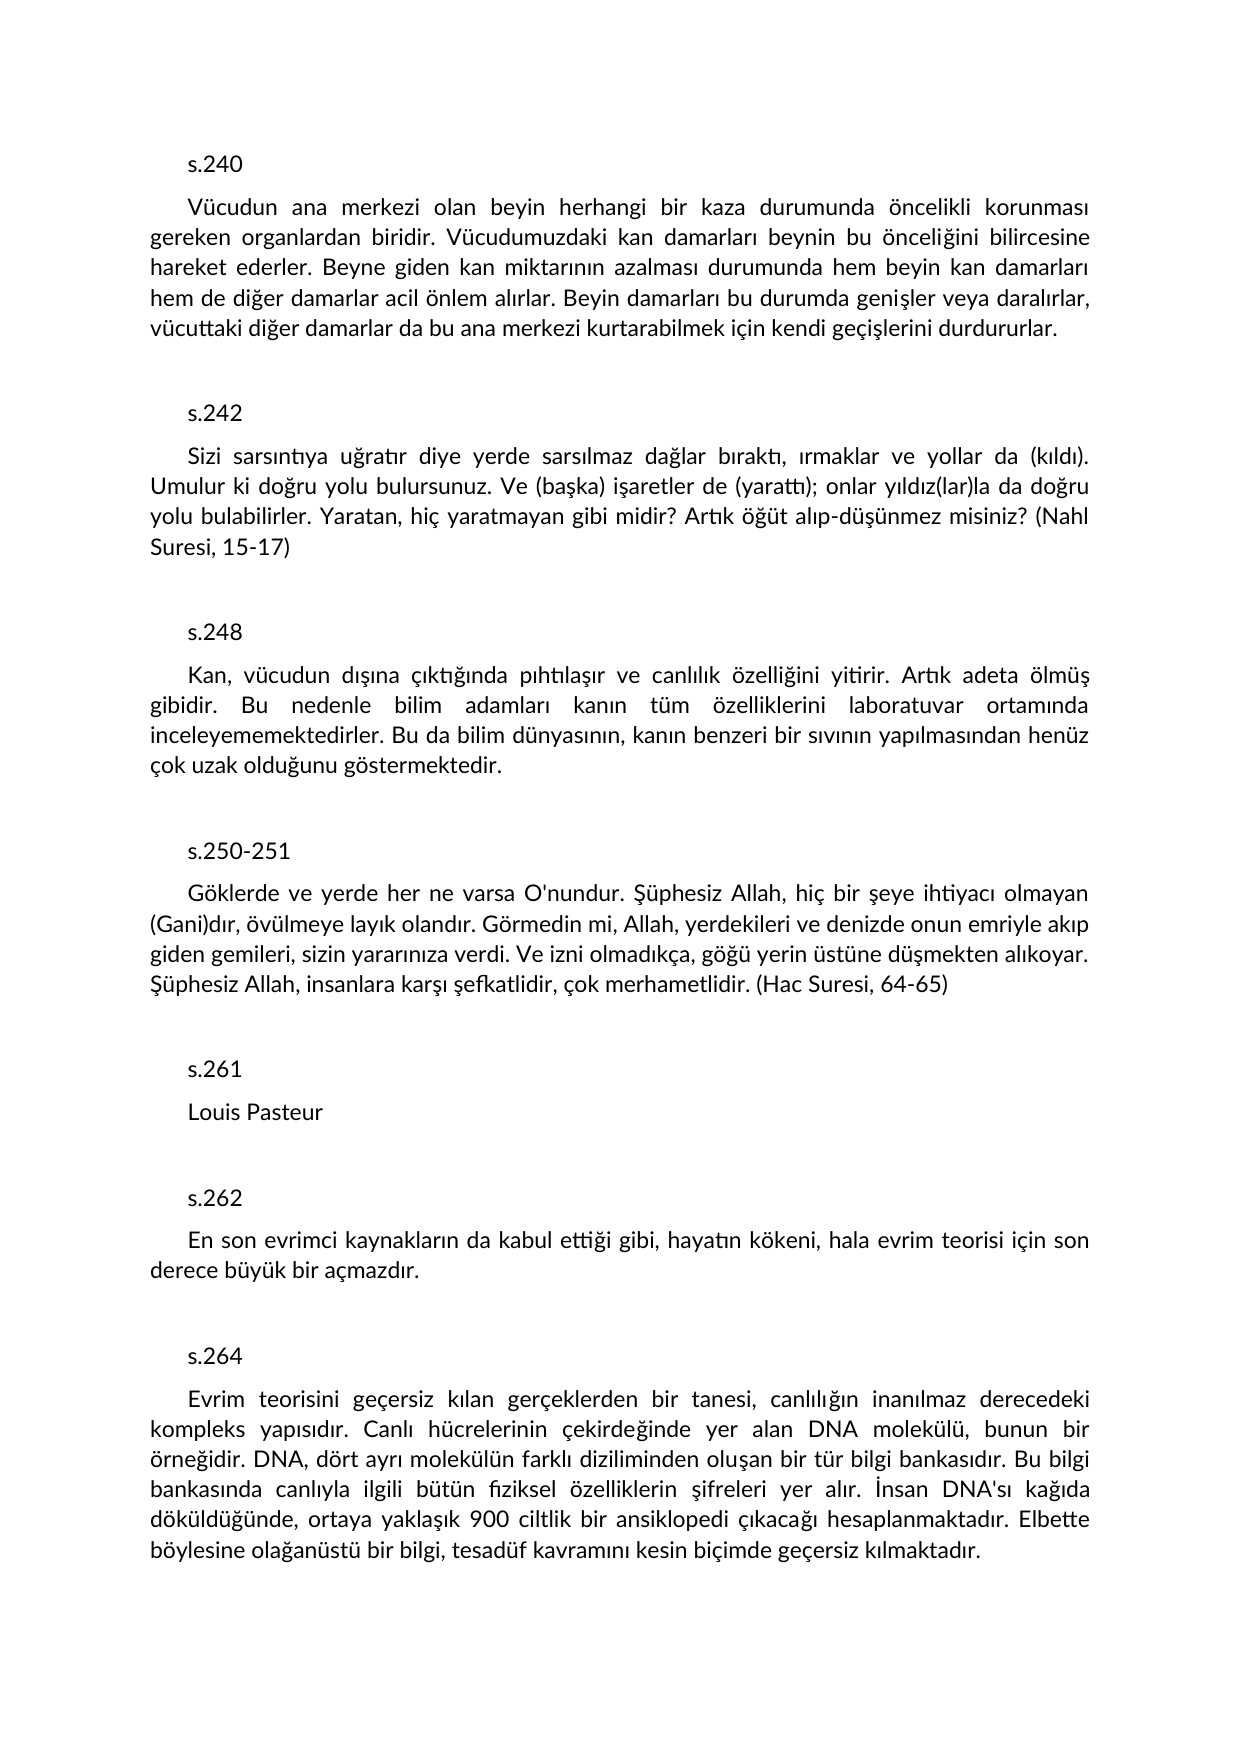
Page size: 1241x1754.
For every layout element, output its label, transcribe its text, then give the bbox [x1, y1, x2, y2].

text s.250-251 [150, 836, 1090, 864]
text s.240 [150, 150, 1090, 177]
text Sizi sarsıntıya uğratır diye yerde sarsılmaz dağlar bıraktı, ırmaklar ve yollar da (kıldı). Umulur ki doğru yolu bulursunuz. Ve (başka) işaretler de (yarattı); onlar yıldız(lar)la da doğru yolu bulabilirler. Yaratan, hiç yaratmayan gibi midir? Artık öğüt alıp-düşünmez misiniz? (Nahl Suresi, 15-17) [150, 442, 1090, 560]
text En son evrimci kaynakların da kabul ettiği gibi, hayatın kökeni, hala evrim teorisi için son derece büyük bir açmazdır. [150, 1226, 1090, 1284]
text Göklerde ve yerde her ne varsa O'nundur. Şüphesiz Allah, hiç bir şeye ihtiyacı olmayan (Gani)dır, övülmeye layık olandır. Görmedin mi, Allah, yerdekileri ve denizde onun emriyle akıp giden gemileri, sizin yararınıza verdi. Ve izni olmadıkça, göğü yerin üstüne düşmekten alıkoyar. Şüphesiz Allah, insanlara karşı şefkatlidir, çok merhametlidir. (Hac Suresi, 64-65) [150, 879, 1090, 997]
text s.248 [150, 618, 1090, 645]
text s.261 [150, 1055, 1090, 1083]
text s.264 [150, 1342, 1090, 1369]
text Vücudun ana merkezi olan beyin herhangi bir kaza durumunda öncelikli korunması gereken organlardan biridir. Vücudumuzdaki kan damarları beynin bu önceliğini bilircesine hareket ederler. Beyne giden kan miktarının azalması durumunda hem beyin kan damarları hem de diğer damarlar acil önlem alırlar. Beyin damarları bu durumda genişler veya daralırlar, vücuttaki diğer damarlar da bu ana merkezi kurtarabilmek için kendi geçişlerini durdururlar. [150, 193, 1090, 341]
text s.262 [150, 1183, 1090, 1211]
text Louis Pasteur [150, 1098, 1090, 1125]
text Kan, vücudun dışına çıktığında pıhtılaşır ve canlılık özelliğini yitirir. Artık adeta ölmüş gibidir. Bu nedenle bilim adamları kanın tüm özelliklerini laboratuvar ortamında inceleyememektedirler. Bu da bilim dünyasının, kanın benzeri bir sıvının yapılmasından henüz çok uzak olduğunu göstermektedir. [150, 660, 1090, 778]
text s.242 [150, 399, 1090, 426]
text Evrim teorisini geçersiz kılan gerçeklerden bir tanesi, canlılığın inanılmaz derecedeki kompleks yapısıdır. Canlı hücrelerinin çekirdeğinde yer alan DNA molekülü, bunun bir örneğidir. DNA, dört ayrı molekülün farklı diziliminden oluşan bir tür bilgi bankasıdır. Bu bilgi bankasında canlıyla ilgili bütün fiziksel özelliklerin şifreleri yer alır. İnsan DNA'sı kağıda döküldüğünde, ortaya yaklaşık 900 ciltlik bir ansiklopedi çıkacağı hesaplanmaktadır. Elbette böylesine olağanüstü bir bilgi, tesadüf kavramını kesin biçimde geçersiz kılmaktadır. [150, 1384, 1090, 1563]
